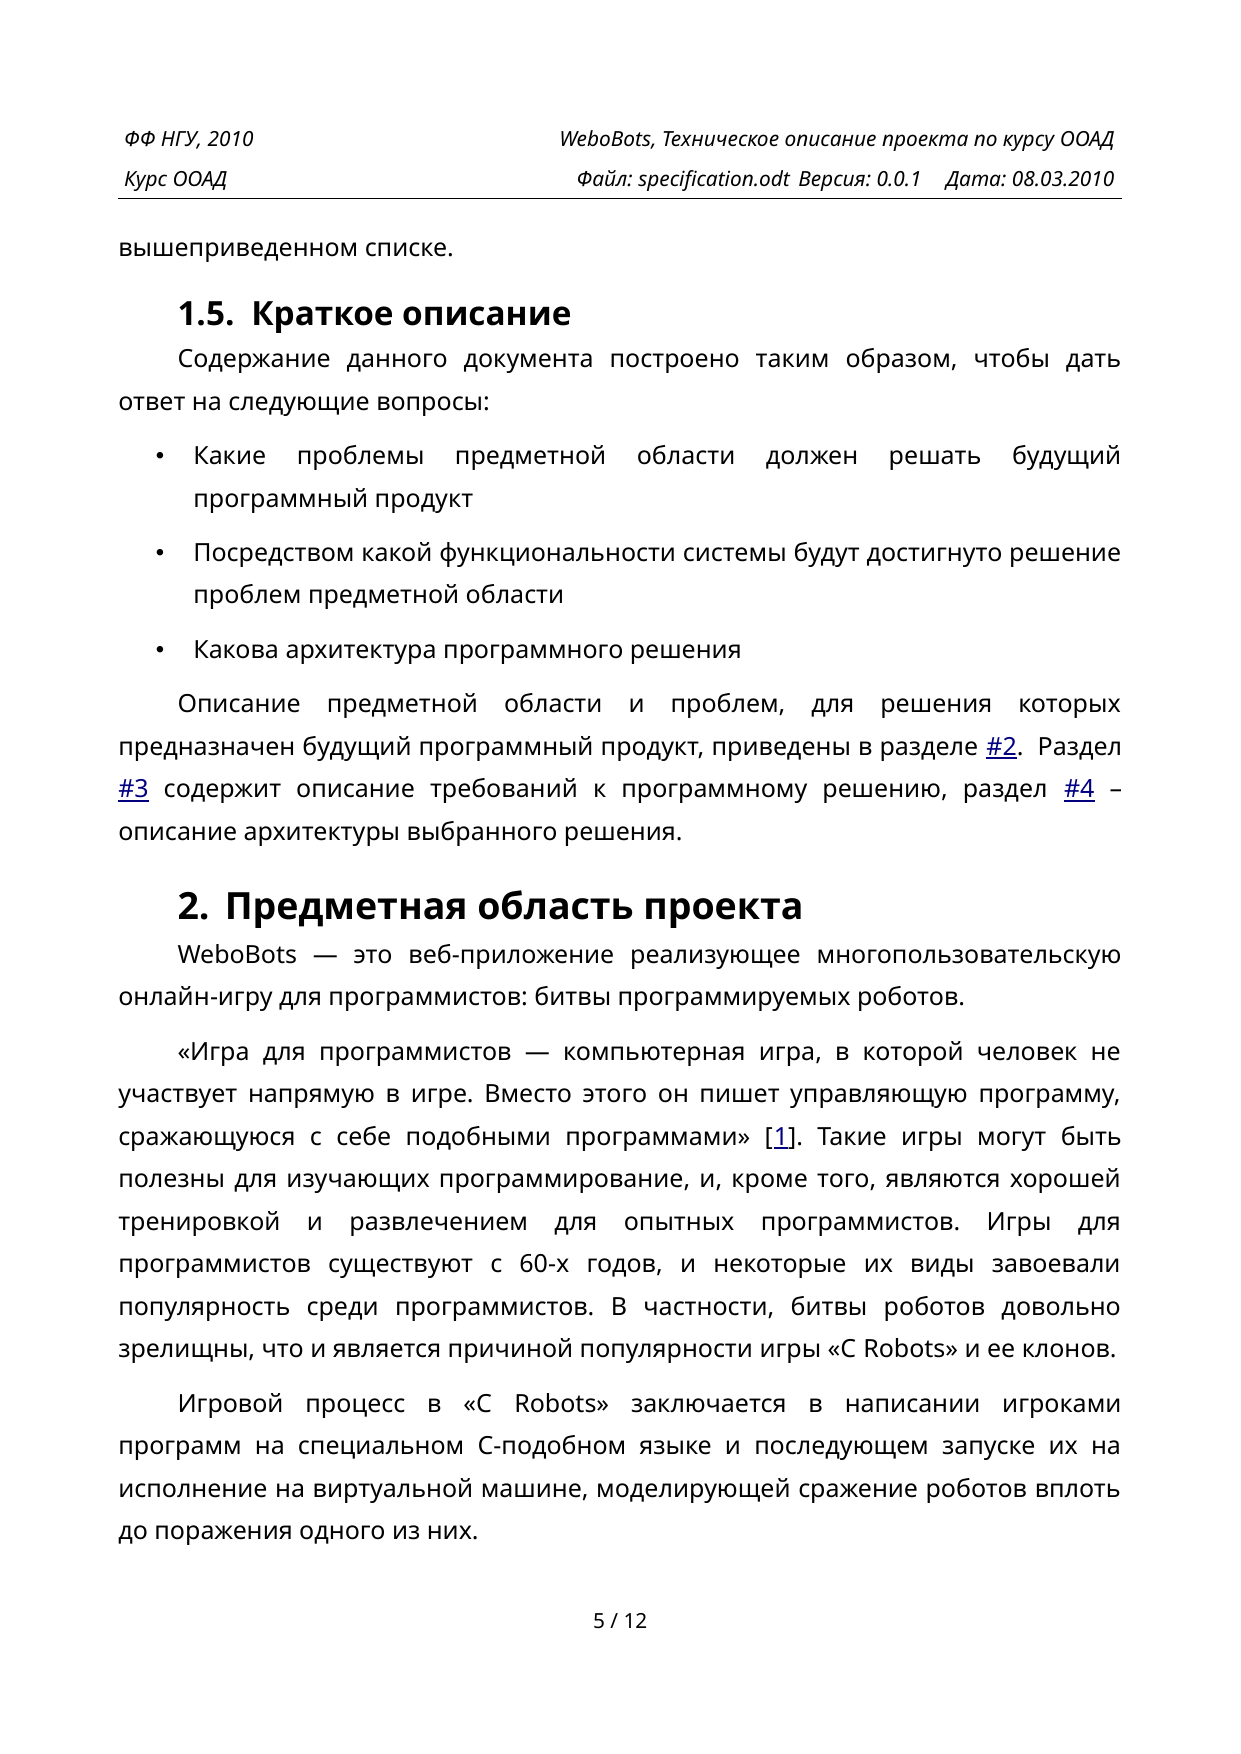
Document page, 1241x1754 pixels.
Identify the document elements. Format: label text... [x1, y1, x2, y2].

text Содержание данного документа построено таким образом, чтобы дать ответ на следующие вопросы: [118, 341, 1122, 417]
list Какие проблемы предметной области должен решать будущий программный продукт [156, 438, 1122, 514]
list Посредством какой функциональности системы будут достигнуто решение проблем предметной области [156, 534, 1122, 611]
subtitle Предметная область проекта [177, 879, 1063, 931]
text WeboBots — это веб-приложение реализующее многопользовательскую онлайн‑игру для программистов: битвы программируемых роботов. [118, 936, 1122, 1013]
list Какова архитектура программного решения [156, 631, 1122, 666]
text Описание предметной области и проблем, для решения которых предназначен будущий программный продукт, приведены в разделе #2. Раздел #3 содержит описание требований к программному решению, раздел #4 – описание архитектуры выбранного решения. [118, 686, 1122, 847]
text вышеприведенном списке. [118, 229, 1122, 263]
text «Игра для программистов — компьютерная игра, в которой человек не участвует напрямую в игре. Вместо этого он пишет управляющую программу, сражающуюся с себе подобными программами» [1]. Такие игры могут быть полезны для изучающих программирование, и, кроме того, являются хорошей тренировкой и развлечением для опытных программистов. Игры для программистов существуют с 60-х годов, и некоторые их виды завоевали популярность среди программистов. В частности, битвы роботов довольно зрелищны, что и является причиной популярности игры «C Robots» и ее клонов. [118, 1033, 1122, 1365]
subtitle Краткое описание [177, 289, 1063, 335]
text Игровой процесс в «C Robots» заключается в написании игроками программ на специальном C-подобном языке и последующем запуске их на исполнение на виртуальной машине, моделирующей сражение роботов вплоть до поражения одного из них. [118, 1385, 1122, 1547]
